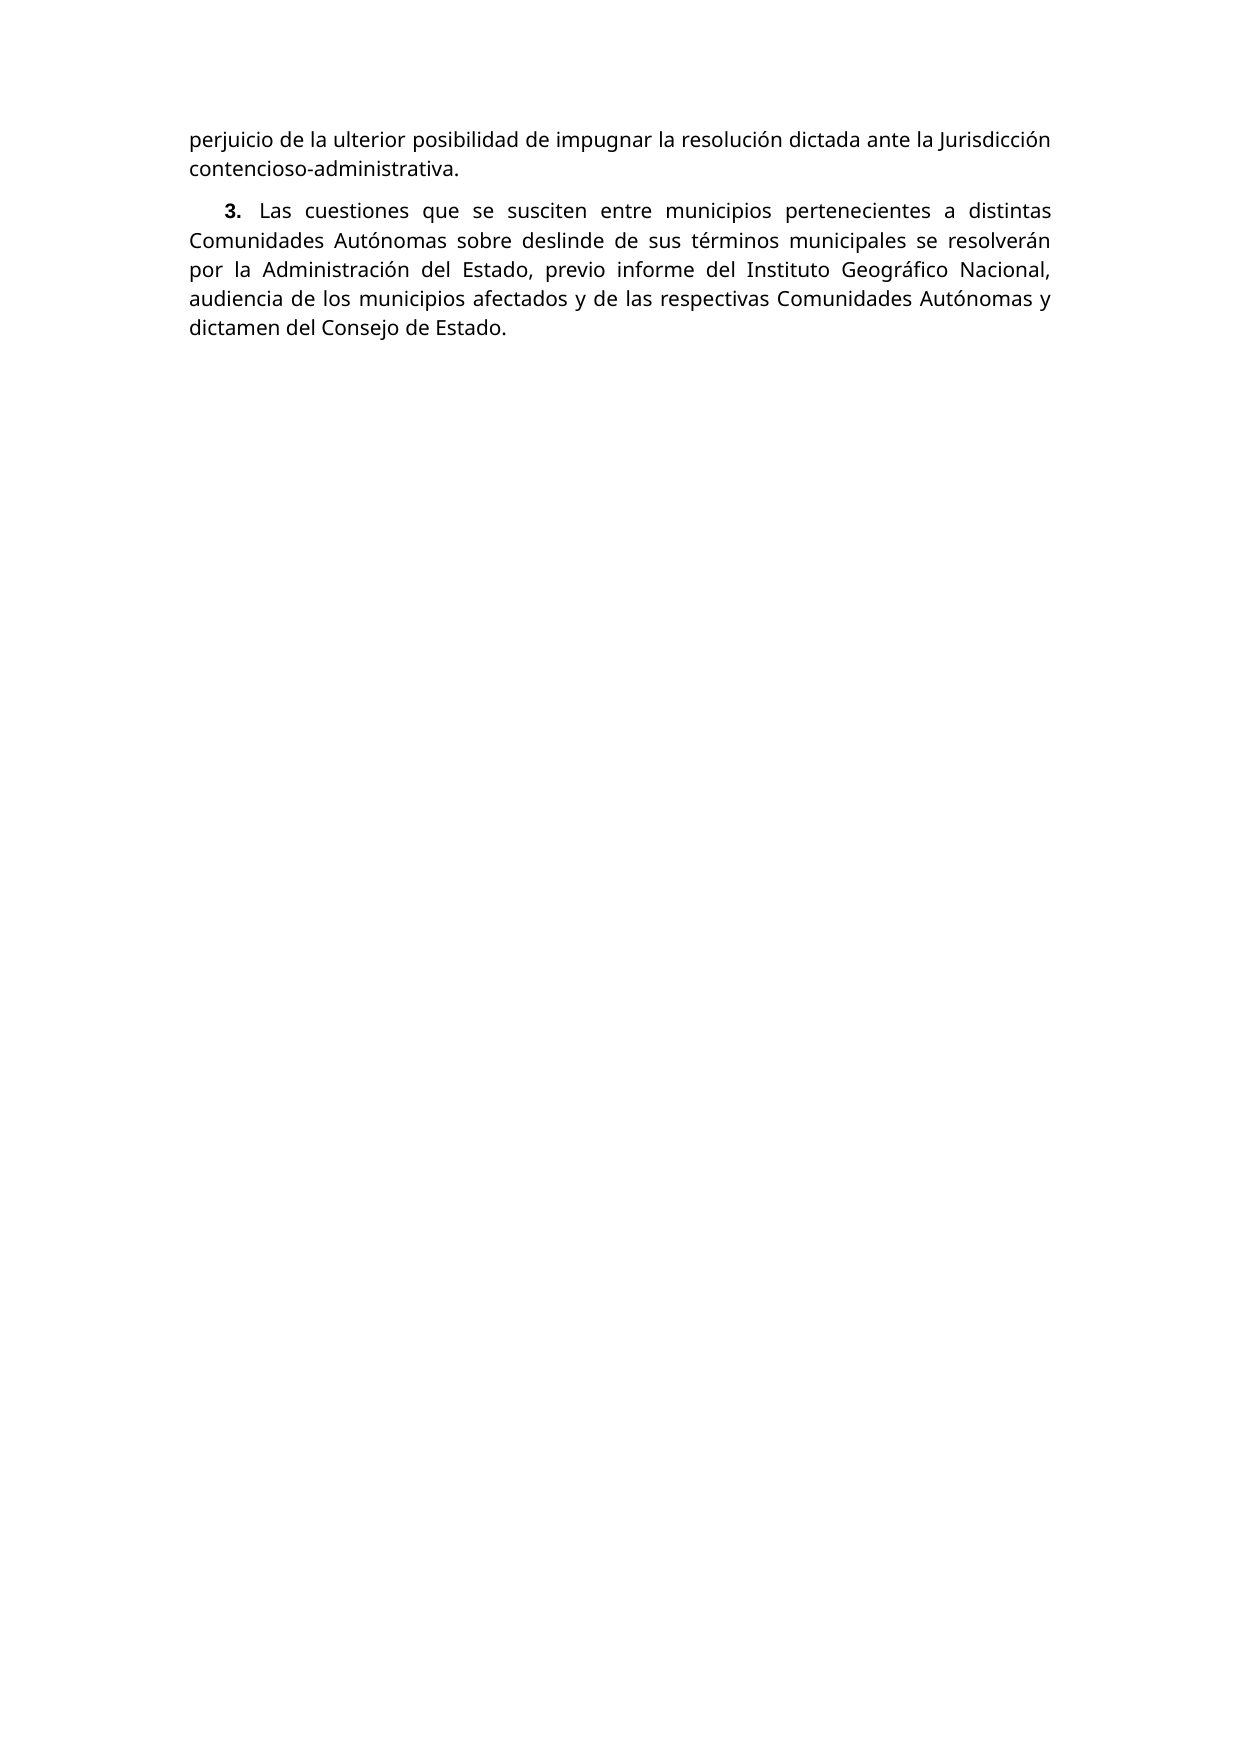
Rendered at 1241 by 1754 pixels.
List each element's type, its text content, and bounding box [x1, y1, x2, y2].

list Las cuestiones que se susciten entre municipios pertenecientes a distintas Comunidades Autónomas sobre deslinde de sus términos municipales se resolverán por la Administración del Estado, previo informe del Instituto Geográfico Nacional, audiencia de los municipios afectados y de las respectivas Comunidades Autónomas y dictamen del Consejo de Estado. [189, 196, 1051, 342]
list perjuicio de la ulterior posibilidad de impugnar la resolución dictada ante la Jurisdicción contencioso-administrativa. [189, 125, 1051, 183]
